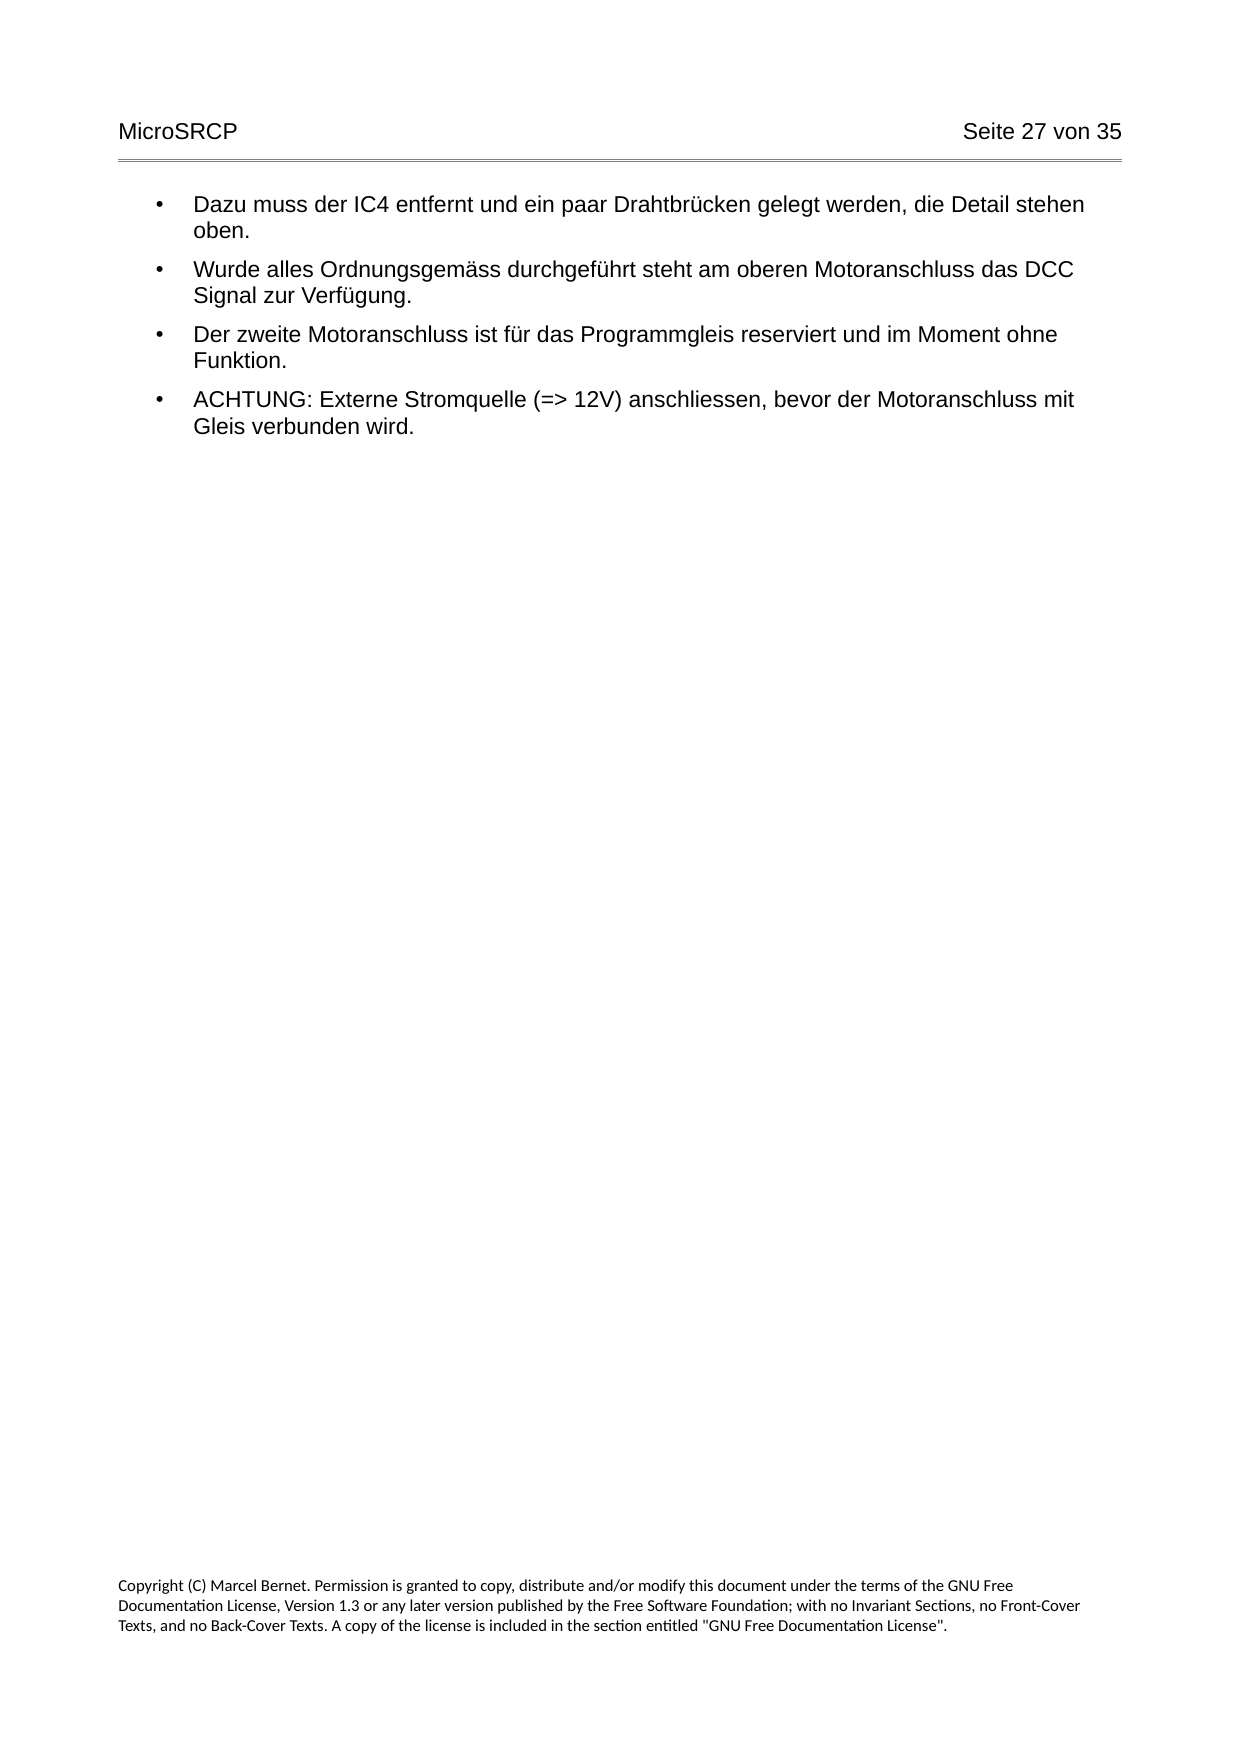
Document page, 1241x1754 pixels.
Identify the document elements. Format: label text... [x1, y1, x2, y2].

list Der zweite Motoranschluss ist für das Programmgleis reserviert und im Moment ohne Funktion. [156, 321, 1122, 374]
list Dazu muss der IC4 entfernt und ein paar Drahtbrücken gelegt werden, die Detail stehen oben. [156, 191, 1122, 243]
list Wurde alles Ordnungsgemäss durchgeführt steht am oberen Motoranschluss das DCC Signal zur Verfügung. [156, 256, 1122, 308]
list ACHTUNG: Externe Stromquelle (=> 12V) anschliessen, bevor der Motoranschluss mit Gleis verbunden wird. [156, 386, 1122, 439]
